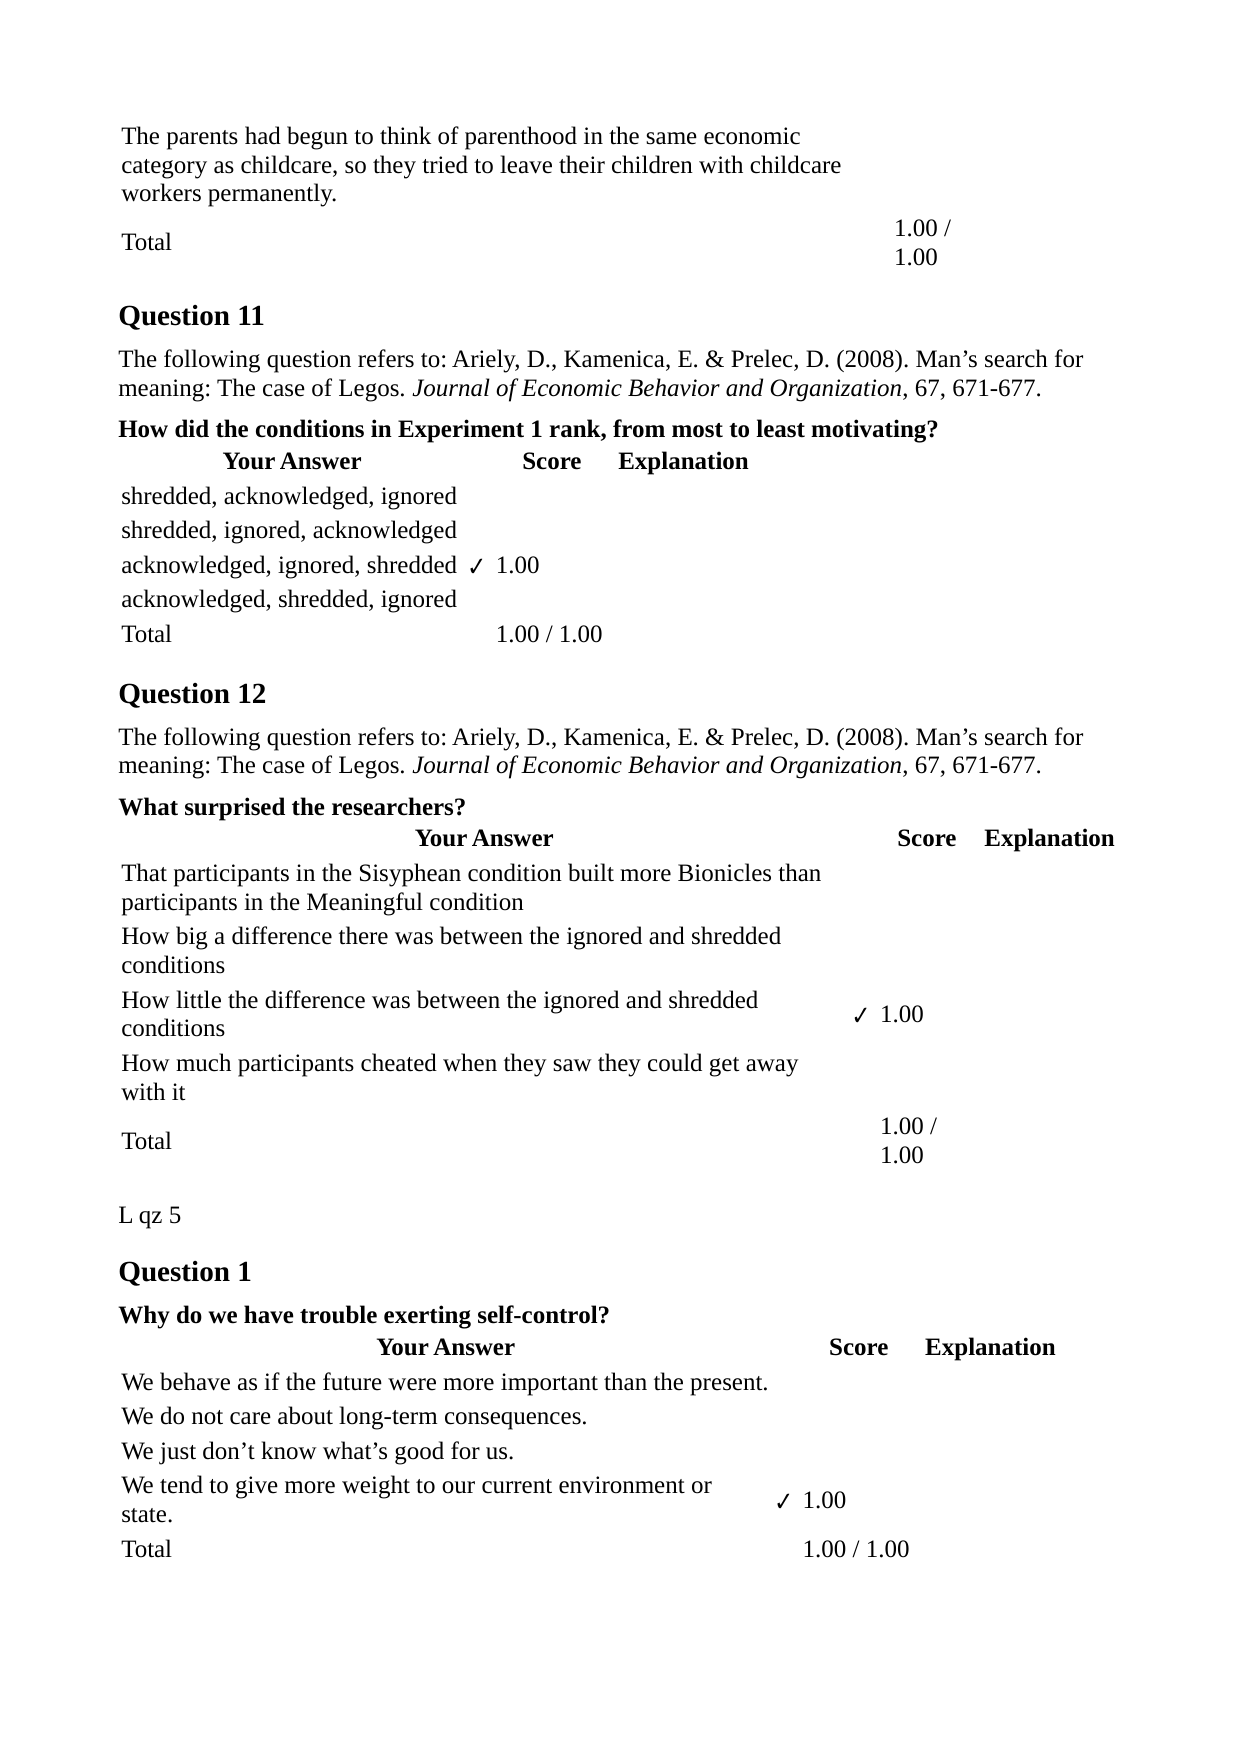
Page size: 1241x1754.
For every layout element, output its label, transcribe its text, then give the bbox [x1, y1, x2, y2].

table_cell [773, 1433, 799, 1467]
table_cell [977, 210, 1122, 273]
table_cell [466, 616, 493, 651]
text The following question refers to: Ariely, D., Kamenica, E. & Prelec, D. (2008). Man’s search for meaning: The case of Legos. Journal of Economic Behavior and Organization, 67, 671-677. [118, 722, 1122, 779]
table_cell [493, 513, 611, 547]
table_cell [977, 919, 1122, 982]
table_header [850, 821, 877, 855]
table_cell We behave as if the future were more important than the present. [118, 1364, 773, 1398]
table_cell [977, 118, 1122, 210]
table_cell [918, 1364, 1063, 1398]
text What surprised the researchers? [118, 792, 1122, 821]
table_cell [864, 118, 891, 210]
table_header Your Answer [118, 821, 850, 855]
table_cell [977, 1109, 1122, 1172]
text How did the conditions in Experiment 1 rank, from most to least motivating? [118, 414, 1122, 443]
text Why do we have trouble exerting self-control? [118, 1300, 1122, 1329]
table_header Explanation [918, 1329, 1063, 1364]
table_cell [611, 547, 756, 582]
table_cell [611, 513, 756, 547]
table_header Explanation [977, 821, 1122, 855]
table_cell 1.00 / 1.00 [891, 210, 977, 273]
table_cell shredded, ignored, acknowledged [118, 513, 466, 547]
table_header [466, 443, 493, 478]
table_cell ✔ [850, 982, 877, 1045]
table_cell How big a difference there was between the ignored and shredded conditions [118, 919, 850, 982]
table_cell shredded, acknowledged, ignored [118, 478, 466, 512]
table_cell [773, 1531, 799, 1565]
table_cell [493, 582, 611, 616]
subtitle Question 1 [118, 1254, 1122, 1288]
table_header [773, 1329, 799, 1364]
table_cell How little the difference was between the ignored and shredded conditions [118, 982, 850, 1045]
table_cell [918, 1398, 1063, 1433]
table_cell ✔ [773, 1468, 799, 1531]
table_cell 1.00 [877, 982, 977, 1045]
table_cell [850, 1045, 877, 1108]
table_cell [918, 1468, 1063, 1531]
table_cell [466, 478, 493, 512]
subtitle Question 12 [118, 676, 1122, 709]
table_cell [611, 478, 756, 512]
table_cell [493, 478, 611, 512]
text L qz 5 [118, 1201, 1122, 1229]
table_cell [800, 1364, 917, 1398]
table_cell [850, 855, 877, 918]
table_cell [611, 582, 756, 616]
table_cell acknowledged, ignored, shredded [118, 547, 466, 582]
table_cell [850, 1109, 877, 1172]
table_cell [800, 1398, 917, 1433]
table_cell [891, 118, 977, 210]
table_header Your Answer [118, 1329, 773, 1364]
table_cell 1.00 [493, 547, 611, 582]
table_cell That participants in the Sisyphean condition built more Bionicles than participants in the Meaningful condition [118, 855, 850, 918]
table_cell [977, 1045, 1122, 1108]
text The following question refers to: Ariely, D., Kamenica, E. & Prelec, D. (2008). Man’s search for meaning: The case of Legos. Journal of Economic Behavior and Organization, 67, 671-677. [118, 344, 1122, 402]
subtitle Question 11 [118, 298, 1122, 332]
table_cell 1.00 / 1.00 [800, 1531, 917, 1565]
table_header Score [493, 443, 611, 478]
table_cell Total [118, 1531, 773, 1565]
table_header Score [877, 821, 977, 855]
table_cell [850, 919, 877, 982]
table_cell 1.00 / 1.00 [877, 1109, 977, 1172]
table_cell [877, 919, 977, 982]
table_cell acknowledged, shredded, ignored [118, 582, 466, 616]
table_cell Total [118, 616, 466, 651]
table_cell [877, 855, 977, 918]
table_cell [611, 616, 756, 651]
table_cell We just don’t know what’s good for us. [118, 1433, 773, 1467]
table_header Score [800, 1329, 917, 1364]
table_cell [877, 1045, 977, 1108]
table_cell Total [118, 210, 864, 273]
table_header Your Answer [118, 443, 466, 478]
table_cell [918, 1433, 1063, 1467]
table_cell We do not care about long-term consequences. [118, 1398, 773, 1433]
table_cell We tend to give more weight to our current environment or state. [118, 1468, 773, 1531]
table_cell [864, 210, 891, 273]
table_cell [773, 1364, 799, 1398]
table_cell How much participants cheated when they saw they could get away with it [118, 1045, 850, 1108]
table_cell 1.00 / 1.00 [493, 616, 611, 651]
table_cell [466, 513, 493, 547]
table_cell ✔ [466, 547, 493, 582]
table_cell Total [118, 1109, 850, 1172]
table_cell [466, 582, 493, 616]
table_header Explanation [611, 443, 756, 478]
table_cell [918, 1531, 1063, 1565]
table_cell [773, 1398, 799, 1433]
table_cell [977, 982, 1122, 1045]
table_cell The parents had begun to think of parenthood in the same economic category as childcare, so they tried to leave their children with childcare workers permanently. [118, 118, 864, 210]
table_cell [800, 1433, 917, 1467]
table_cell 1.00 [800, 1468, 917, 1531]
table_cell [977, 855, 1122, 918]
